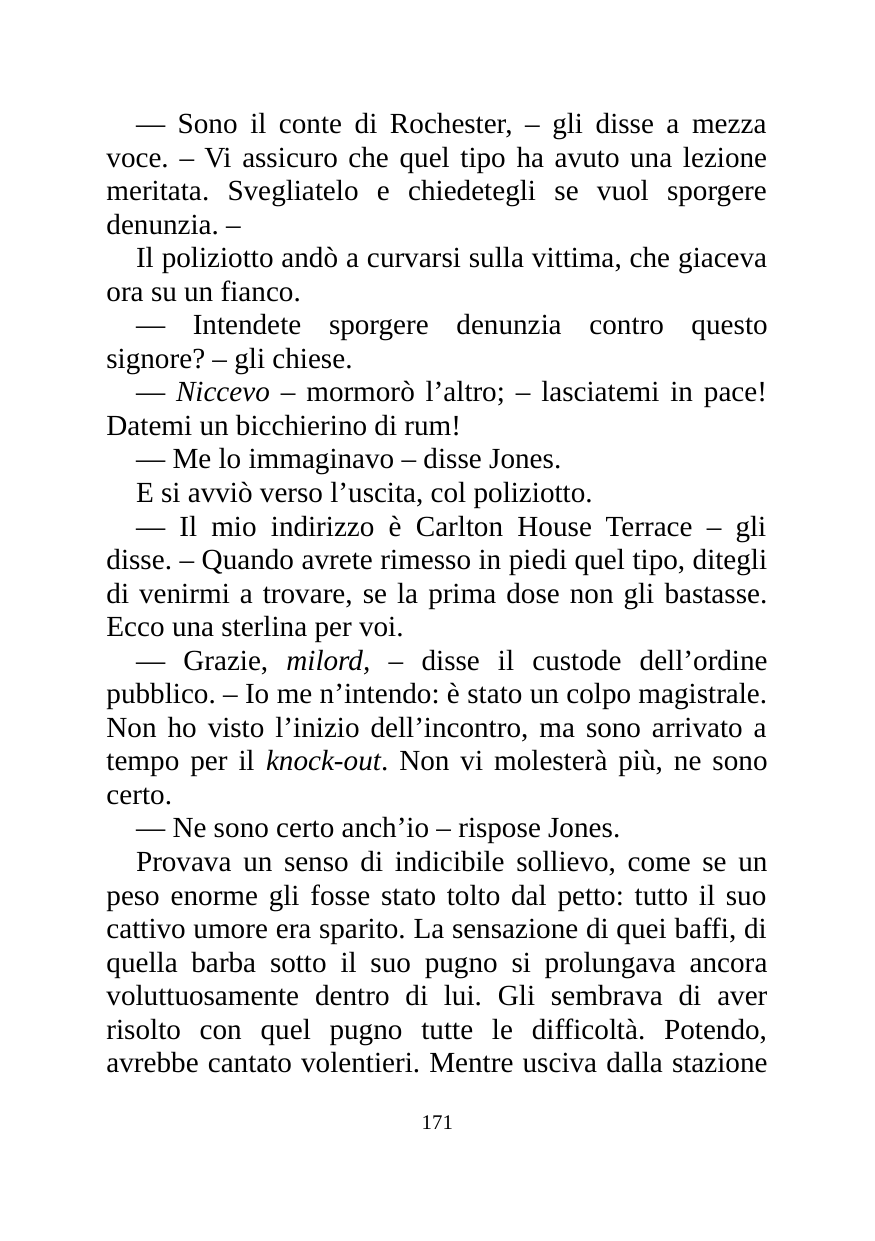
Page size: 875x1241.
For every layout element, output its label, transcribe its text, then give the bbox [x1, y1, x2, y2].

text Il poliziotto andò a curvarsi sulla vittima, che giaceva ora su un fianco. [106, 240, 768, 307]
text — Intendete sporgere denunzia contro questo signore? – gli chiese. [106, 307, 768, 374]
text — Ne sono certo anch’io – rispose Jones. [106, 811, 768, 844]
text — Niccevo – mormorò l’altro; – lasciatemi in pace! Datemi un bicchierino di rum! [106, 374, 768, 442]
text Provava un senso di indicibile sollievo, come se un peso enorme gli fosse stato tolto dal petto: tutto il suo cattivo umore era sparito. La sensazione di quei baffi, di quella barba sotto il suo pugno si prolungava ancora voluttuosamente dentro di lui. Gli sembrava di aver risolto con quel pugno tutte le difficoltà. Potendo, avrebbe cantato volentieri. Mentre usciva dalla stazione [106, 844, 768, 1079]
text — Me lo immaginavo – disse Jones. [106, 442, 768, 475]
text — Grazie, milord, – disse il custode dell’ordine pubblico. – Io me n’intendo: è stato un colpo magistrale. Non ho visto l’inizio dell’incontro, ma sono arrivato a tempo per il knock-out. Non vi molesterà più, ne sono certo. [106, 643, 768, 811]
text E si avviò verso l’uscita, col poliziotto. [106, 475, 768, 509]
text — Il mio indirizzo è Carlton House Terrace – gli disse. – Quando avrete rimesso in piedi quel tipo, ditegli di venirmi a trovare, se la prima dose non gli bastasse. Ecco una sterlina per voi. [106, 509, 768, 643]
text — Sono il conte di Rochester, – gli disse a mezza voce. – Vi assicuro che quel tipo ha avuto una lezione meritata. Svegliatelo e chiedetegli se vuol sporgere denunzia. – [106, 106, 768, 240]
